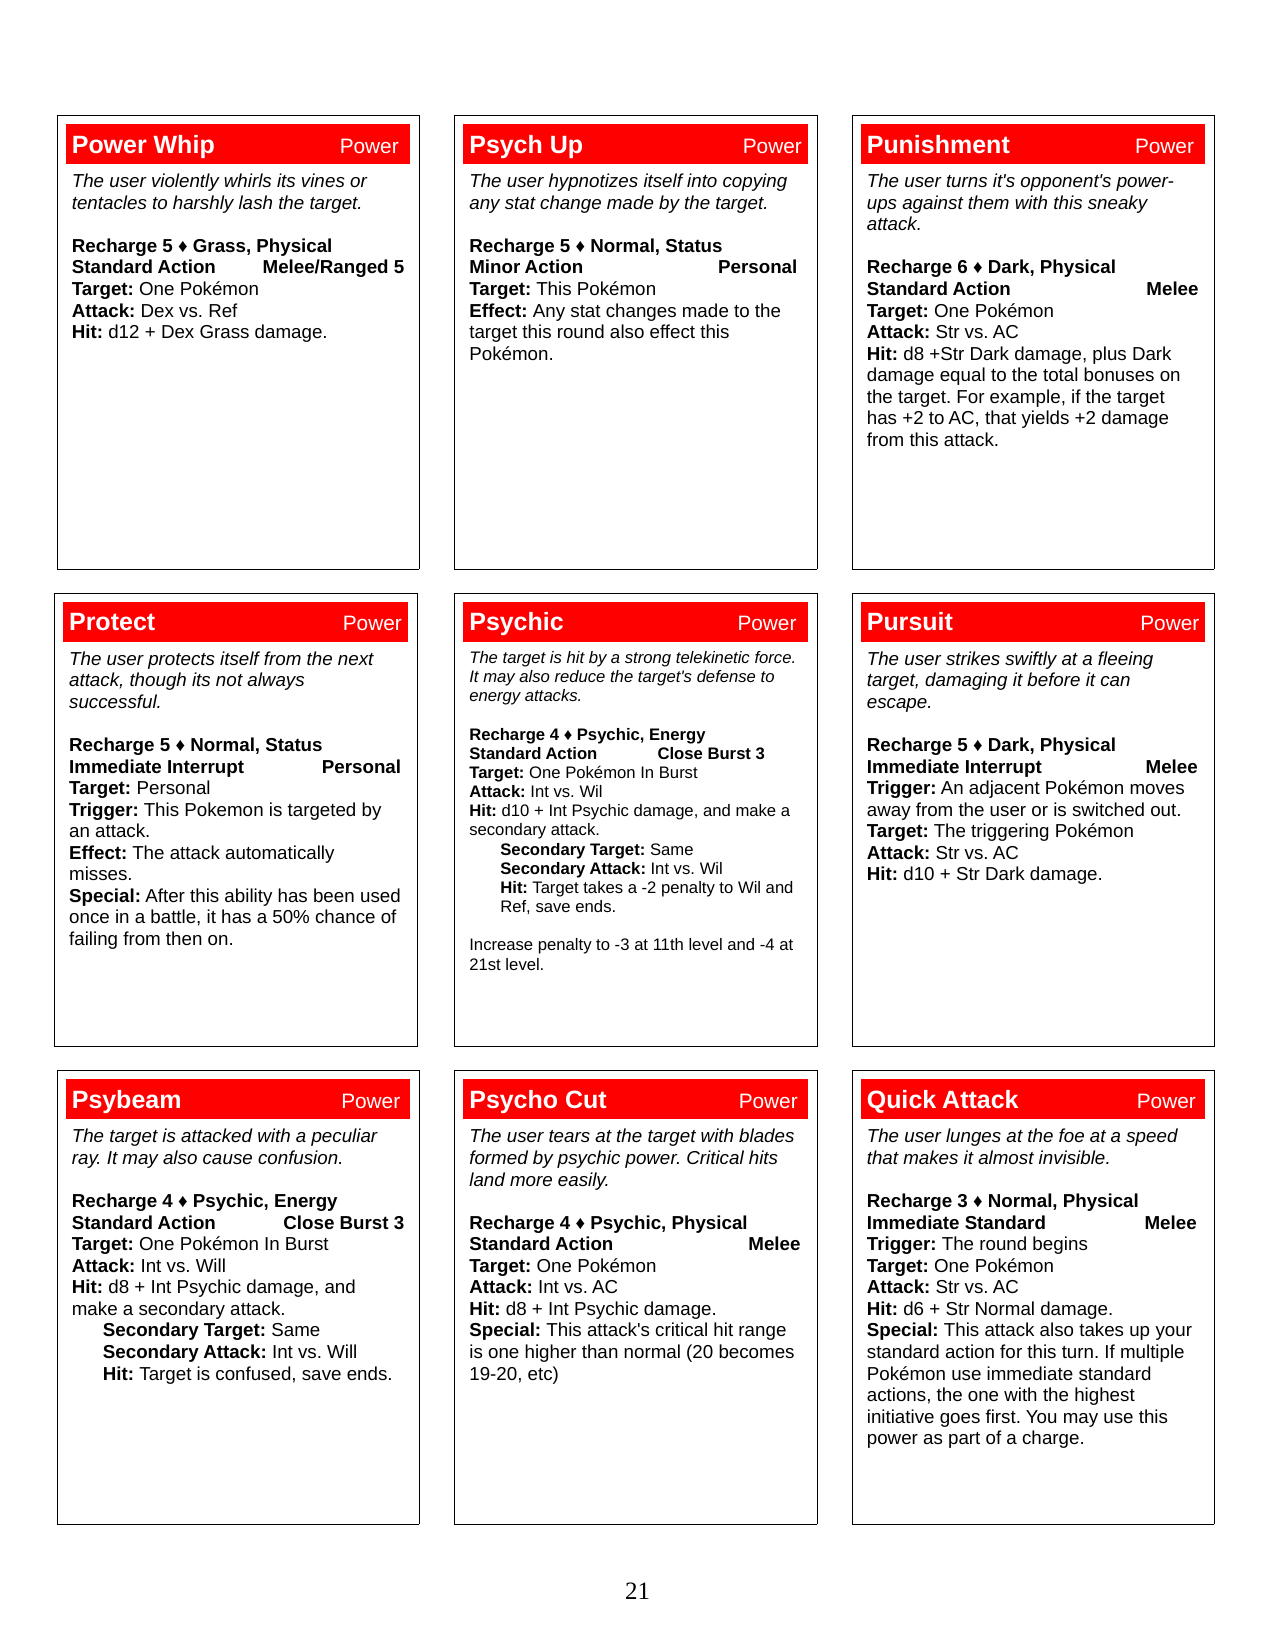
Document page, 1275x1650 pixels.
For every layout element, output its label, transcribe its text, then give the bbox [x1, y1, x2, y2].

table_cell The user hypnotizes itself into copying any stat change made by the target. Recharge 5 ♦ Normal, Status Minor Action Personal Target: This Pokémon Effect: Any stat changes made to the target this round also effect this Pokémon. [463, 164, 808, 370]
table_header Psybeam Power [66, 1079, 410, 1119]
table_cell The user turns it's opponent's power-ups against them with this sneaky attack. Recharge 6 ♦ Dark, Physical Standard Action Melee Target: One Pokémon Attack: Str vs. AC Hit: d8 +Str Dark damage, plus Dark damage equal to the total bonuses on the target. For example, if the target has +2 to AC, that yields +2 damage from this attack. [861, 164, 1205, 456]
table_header Psychic Power [463, 602, 808, 642]
table_header Psych Up Power [463, 124, 808, 164]
table_header Protect Power [63, 602, 408, 642]
table_cell The user protects itself from the next attack, though its not always successful. Recharge 5 ♦ Normal, Status Immediate Interrupt Personal Target: Personal Trigger: This Pokemon is targeted by an attack. Effect: The attack automatically misses. Special: After this ability has been used once in a battle, it has a 50% chance of failing from then on. [63, 642, 408, 955]
table_cell The user tears at the target with blades formed by psychic power. Critical hits land more easily. Recharge 4 ♦ Psychic, Physical Standard Action Melee Target: One Pokémon Attack: Int vs. AC Hit: d8 + Int Psychic damage. Special: This attack's critical hit range is one higher than normal (20 becomes 19-20, etc) [463, 1120, 808, 1411]
table_cell The user lunges at the foe at a speed that makes it almost invisible. Recharge 3 ♦ Normal, Physical Immediate Standard Melee Trigger: The round begins Target: One Pokémon Attack: Str vs. AC Hit: d6 + Str Normal damage. Special: This attack also takes up your standard action for this turn. If multiple Pokémon use immediate standard actions, the one with the highest initiative goes first. You may use this power as part of a charge. [861, 1120, 1205, 1454]
table_cell The target is attacked with a peculiar ray. It may also cause confusion. Recharge 4 ♦ Psychic, Energy Standard Action Close Burst 3 Target: One Pokémon In Burst Attack: Int vs. Will Hit: d8 + Int Psychic damage, and make a secondary attack. Secondary Target: Same Secondary Attack: Int vs. Will Hit: Target is confused, save ends. [66, 1120, 410, 1411]
table_header Pursuit Power [861, 602, 1205, 642]
table_cell The target is hit by a strong telekinetic force. It may also reduce the target's defense to energy attacks. Recharge 4 ♦ Psychic, Energy Standard Action Close Burst 3 Target: One Pokémon In Burst Attack: Int vs. Wil Hit: d10 + Int Psychic damage, and make a secondary attack. Secondary Target: Same Secondary Attack: Int vs. Wil Hit: Target takes a -2 penalty to Wil and Ref, save ends. Increase penalty to -3 at 11th level and -4 at 21st level. [463, 642, 808, 979]
table_cell The user violently whirls its vines or tentacles to harshly lash the target. Recharge 5 ♦ Grass, Physical Standard Action Melee/Ranged 5 Target: One Pokémon Attack: Dex vs. Ref Hit: d12 + Dex Grass damage. [66, 164, 410, 348]
table_header Psycho Cut Power [463, 1079, 808, 1119]
table_cell The user strikes swiftly at a fleeing target, damaging it before it can escape. Recharge 5 ♦ Dark, Physical Immediate Interrupt Melee Trigger: An adjacent Pokémon moves away from the user or is switched out. Target: The triggering Pokémon Attack: Str vs. AC Hit: d10 + Str Dark damage. [861, 642, 1205, 891]
table_header Quick Attack Power [861, 1079, 1205, 1119]
table_header Punishment Power [861, 124, 1205, 164]
table_header Power Whip Power [66, 124, 410, 164]
